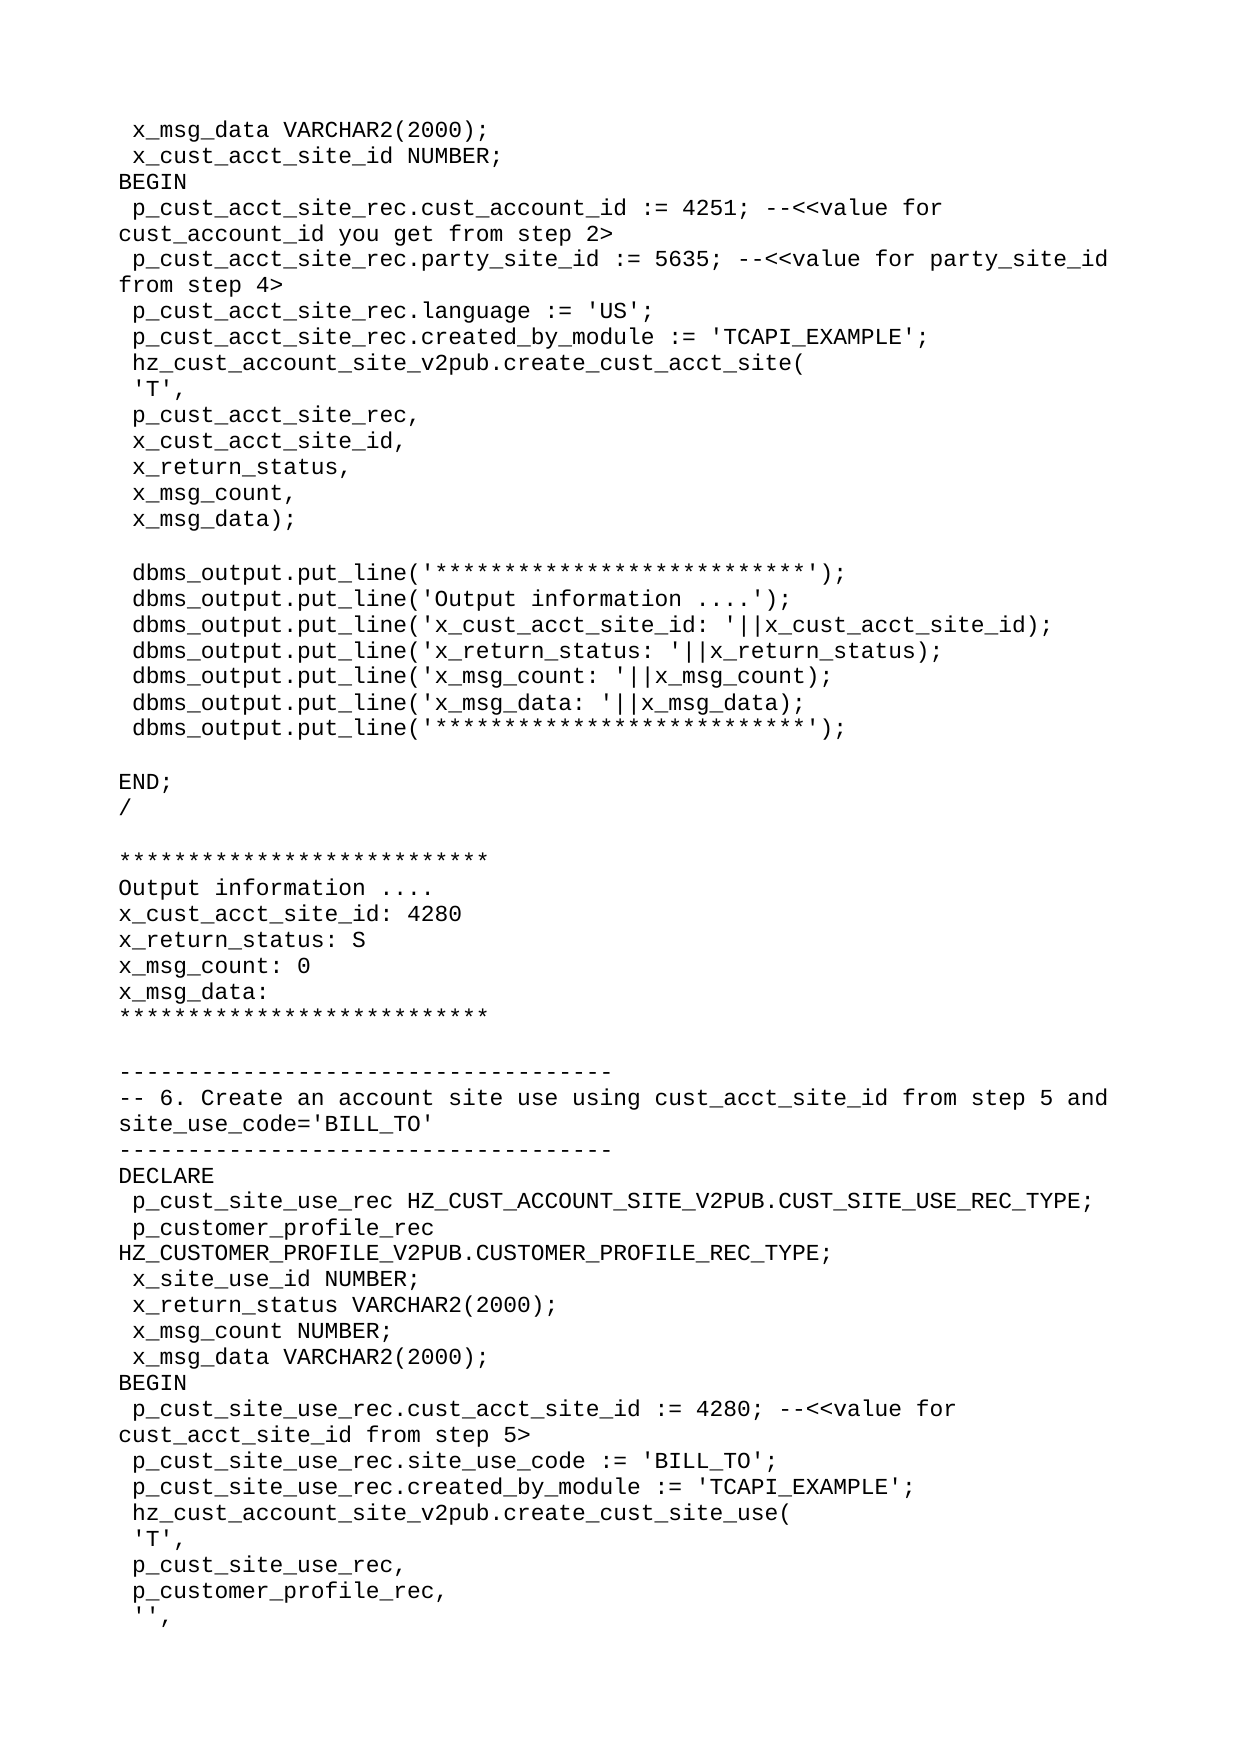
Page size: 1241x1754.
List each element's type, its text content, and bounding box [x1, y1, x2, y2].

text dbms_output.put_line('x_msg_count: '||x_msg_count); [118, 665, 1122, 691]
text BEGIN [118, 170, 1122, 196]
text x_msg_count: 0 [118, 954, 1122, 980]
text p_cust_site_use_rec.created_by_module := 'TCAPI_EXAMPLE'; [118, 1475, 1122, 1501]
text *************************** [118, 851, 1122, 877]
text hz_cust_account_site_v2pub.create_cust_acct_site( [118, 352, 1122, 377]
text x_cust_acct_site_id, [118, 429, 1122, 455]
text x_msg_data: [118, 980, 1122, 1006]
text x_msg_count, [118, 481, 1122, 507]
text p_cust_acct_site_rec.language := 'US'; [118, 300, 1122, 326]
text x_msg_data VARCHAR2(2000); [118, 118, 1122, 144]
text BEGIN [118, 1371, 1122, 1397]
text dbms_output.put_line('***************************'); [118, 717, 1122, 743]
text x_msg_count NUMBER; [118, 1319, 1122, 1346]
text 'T', [118, 1527, 1122, 1553]
text dbms_output.put_line('***************************'); [118, 561, 1122, 587]
text p_customer_profile_rec, [118, 1579, 1122, 1605]
text x_return_status, [118, 455, 1122, 481]
text dbms_output.put_line('x_cust_acct_site_id: '||x_cust_acct_site_id); [118, 613, 1122, 639]
text / [118, 797, 1122, 823]
text x_cust_acct_site_id NUMBER; [118, 144, 1122, 170]
text dbms_output.put_line('Output information ....'); [118, 587, 1122, 613]
text hz_cust_account_site_v2pub.create_cust_site_use( [118, 1501, 1122, 1527]
text x_cust_acct_site_id: 4280 [118, 902, 1122, 928]
text *************************** [118, 1006, 1122, 1032]
text dbms_output.put_line('x_msg_data: '||x_msg_data); [118, 691, 1122, 717]
text x_site_use_id NUMBER; [118, 1268, 1122, 1294]
text x_return_status: S [118, 928, 1122, 954]
text ------------------------------------ [118, 1060, 1122, 1086]
text '', [118, 1605, 1122, 1631]
text ------------------------------------ [118, 1138, 1122, 1164]
text p_cust_acct_site_rec.party_site_id := 5635; --<<value for party_site_id from step 4> [118, 248, 1122, 300]
text p_cust_acct_site_rec.created_by_module := 'TCAPI_EXAMPLE'; [118, 326, 1122, 352]
text p_cust_acct_site_rec.cust_account_id := 4251; --<<value for cust_account_id you get from step 2> [118, 196, 1122, 248]
text x_return_status VARCHAR2(2000); [118, 1294, 1122, 1319]
text p_cust_site_use_rec.cust_acct_site_id := 4280; --<<value for cust_acct_site_id from step 5> [118, 1397, 1122, 1449]
text 'T', [118, 377, 1122, 403]
text END; [118, 771, 1122, 797]
text x_msg_data); [118, 507, 1122, 533]
text p_customer_profile_rec HZ_CUSTOMER_PROFILE_V2PUB.CUSTOMER_PROFILE_REC_TYPE; [118, 1216, 1122, 1268]
text x_msg_data VARCHAR2(2000); [118, 1346, 1122, 1371]
text p_cust_acct_site_rec, [118, 403, 1122, 429]
text p_cust_site_use_rec.site_use_code := 'BILL_TO'; [118, 1449, 1122, 1475]
text DECLARE [118, 1164, 1122, 1190]
text p_cust_site_use_rec, [118, 1553, 1122, 1579]
text dbms_output.put_line('x_return_status: '||x_return_status); [118, 639, 1122, 665]
text Output information .... [118, 877, 1122, 902]
text -- 6. Create an account site use using cust_acct_site_id from step 5 and site_use_code='BILL_TO' [118, 1086, 1122, 1138]
text p_cust_site_use_rec HZ_CUST_ACCOUNT_SITE_V2PUB.CUST_SITE_USE_REC_TYPE; [118, 1190, 1122, 1216]
